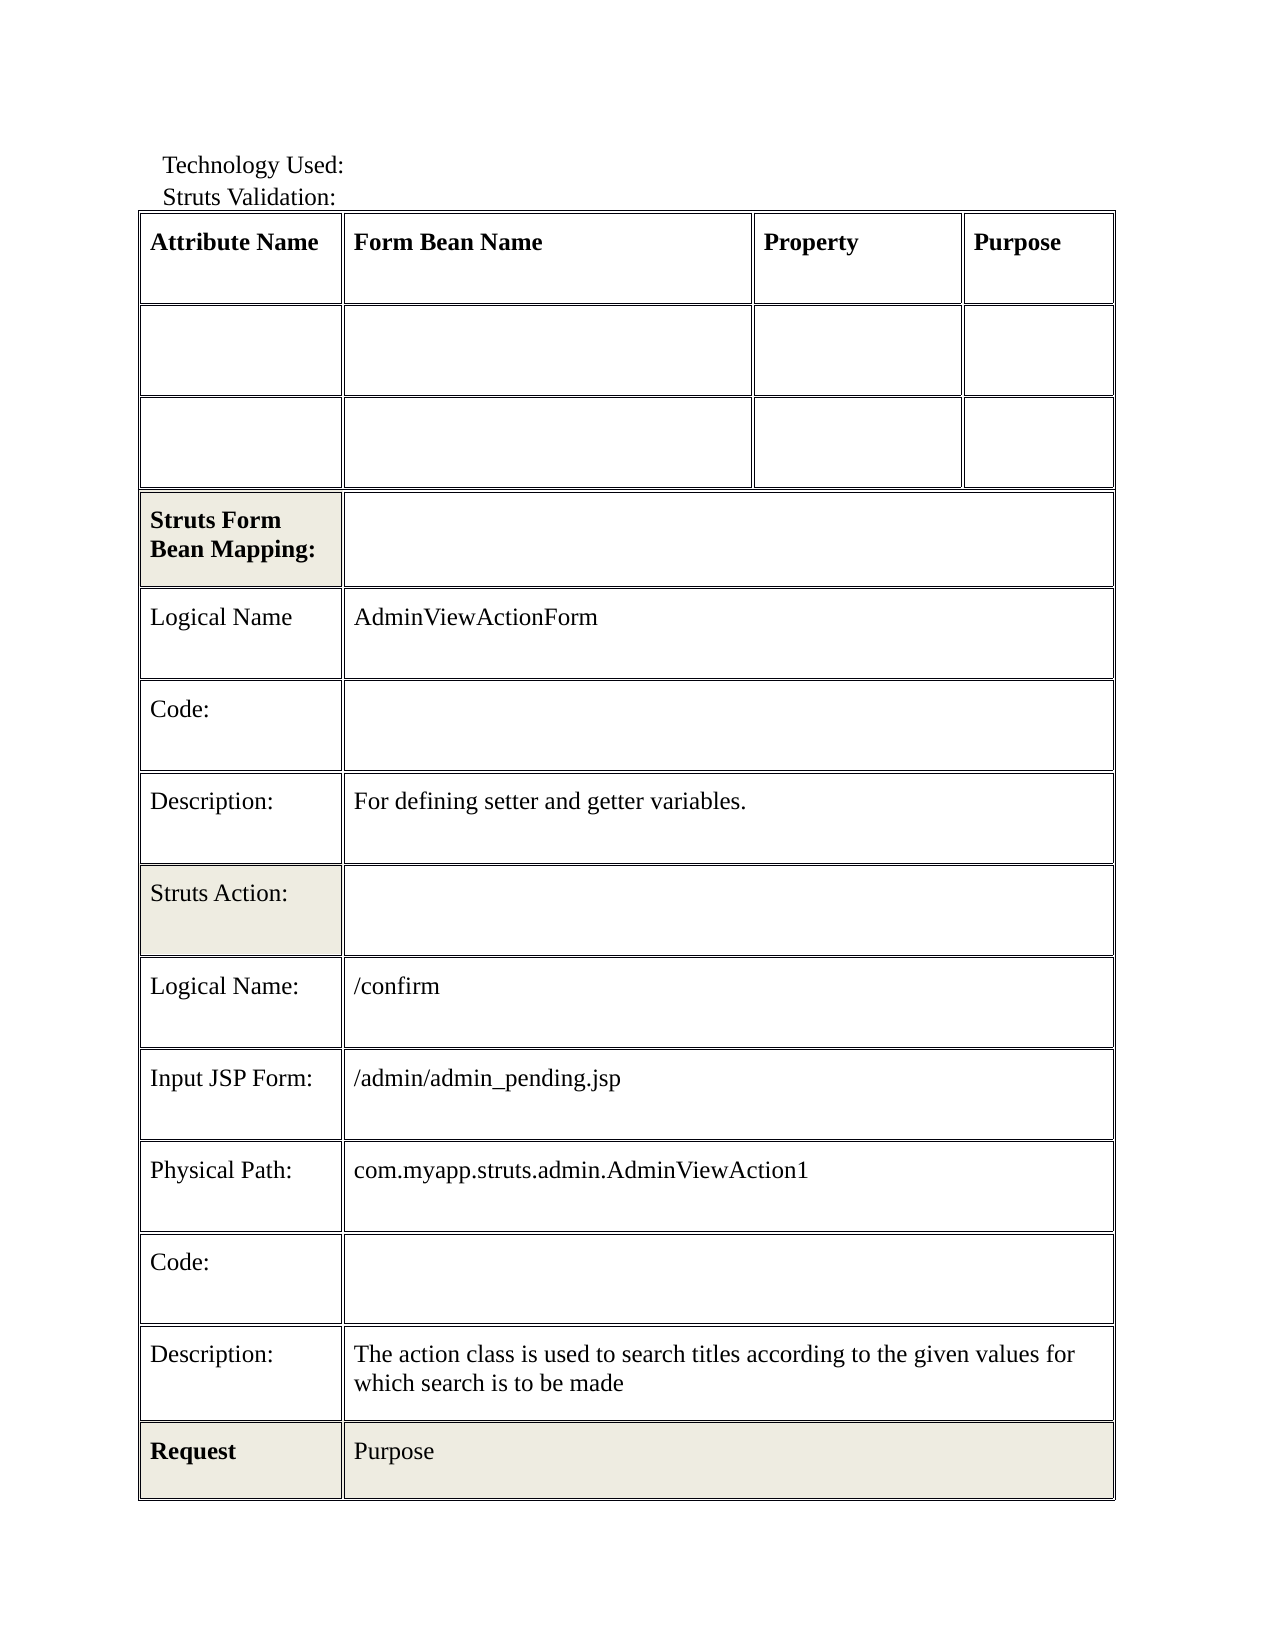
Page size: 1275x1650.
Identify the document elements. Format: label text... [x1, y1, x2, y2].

text Struts Validation: [150, 182, 1125, 210]
table_cell Description: [141, 1327, 341, 1420]
table_cell Logical Name: [141, 958, 341, 1047]
table_cell Description: [141, 774, 341, 862]
table_cell Purpose [345, 1423, 1113, 1498]
table_header Property [755, 214, 961, 303]
table_cell Physical Path: [141, 1142, 341, 1231]
table_cell com.myapp.struts.admin.AdminViewAction1 [345, 1142, 1113, 1231]
table_cell [141, 398, 341, 487]
table_header Struts Form Bean Mapping: [141, 493, 341, 586]
table_cell [755, 398, 961, 487]
table_cell Code: [141, 1235, 341, 1323]
table_header Purpose [965, 214, 1113, 303]
table_cell [345, 1235, 1113, 1323]
table_cell [345, 681, 1113, 770]
table_cell For defining setter and getter variables. [345, 774, 1113, 862]
table_cell [345, 398, 751, 487]
table_cell [345, 306, 751, 395]
table_cell Input JSP Form: [141, 1050, 341, 1139]
table_cell [965, 398, 1113, 487]
table_cell The action class is used to search titles according to the given values for which search is to be made [345, 1327, 1113, 1420]
table_cell Request [141, 1423, 341, 1498]
table_cell Logical Name [141, 589, 341, 678]
table_cell /confirm [345, 958, 1113, 1047]
text Technology Used: [150, 150, 1125, 179]
table_header [345, 493, 1113, 586]
table_header Attribute Name [141, 214, 341, 303]
table_cell AdminViewActionForm [345, 589, 1113, 678]
table_cell /admin/admin_pending.jsp [345, 1050, 1113, 1139]
table_cell [345, 866, 1113, 954]
table_cell [755, 306, 961, 395]
table_cell Struts Action: [141, 866, 341, 954]
table_cell [141, 306, 341, 395]
table_cell Code: [141, 681, 341, 770]
table_header Form Bean Name [345, 214, 751, 303]
table_cell [965, 306, 1113, 395]
